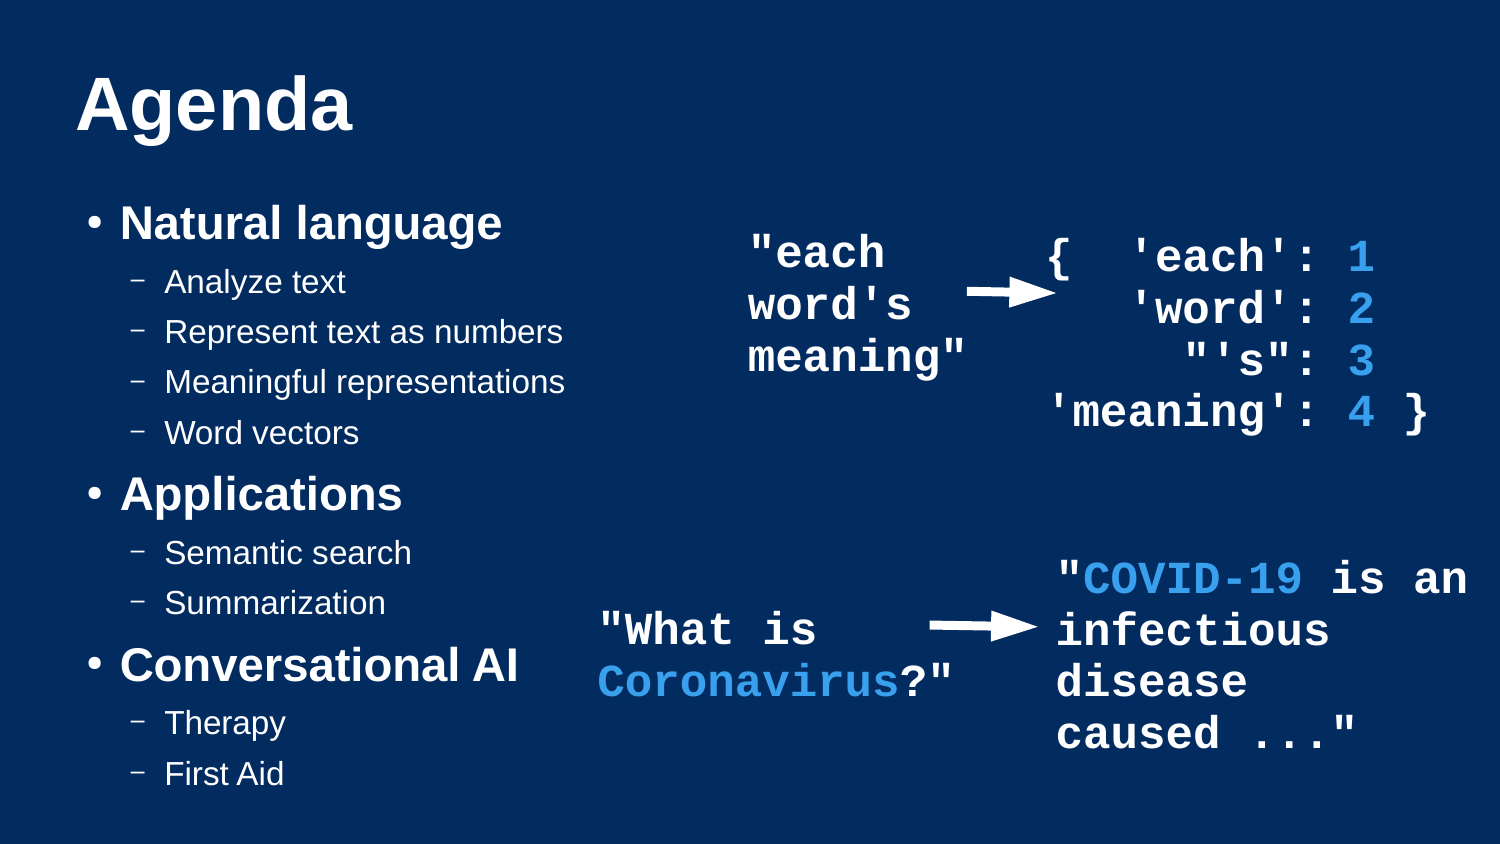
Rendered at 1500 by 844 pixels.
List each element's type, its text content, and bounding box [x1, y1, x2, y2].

text_box "COVID-19 is an infectious disease caused ..." [1040, 548, 1500, 770]
text_box "each word's meaning" [733, 222, 1002, 421]
title Agenda [74, 33, 1425, 175]
list Natural language Analyze text Represent text as numbers Meaningful representations Word vectors Applications Semantic search Summarization Conversational AI Therapy First Aid [75, 196, 1426, 796]
text_box { 'each': 1 'word': 2 "'s": 3 'meaning': 4 } [1030, 174, 1459, 500]
text_box "What is Coronavirus?" [582, 599, 989, 778]
